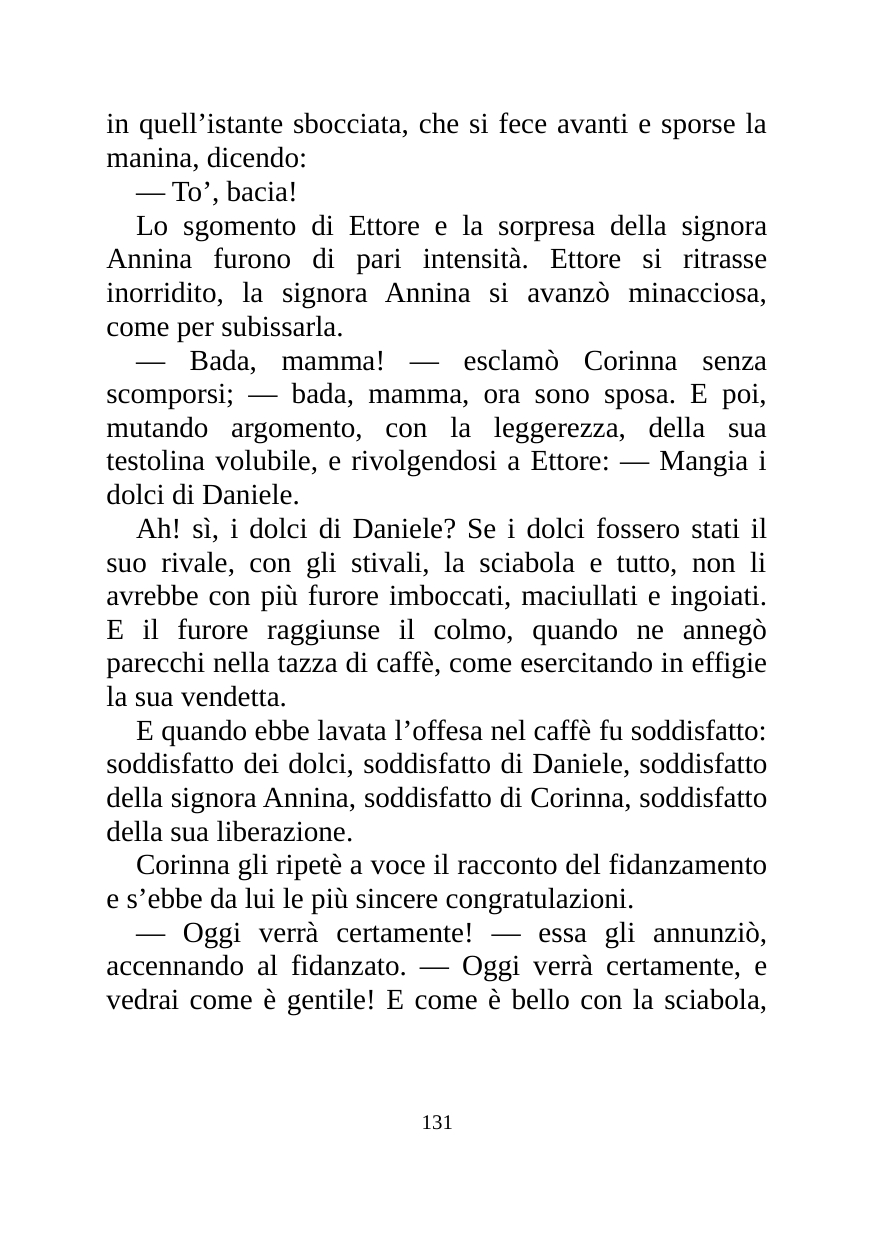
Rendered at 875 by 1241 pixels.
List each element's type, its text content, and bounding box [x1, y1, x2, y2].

text — Bada, mamma! — esclamò Corinna senza scomporsi; — bada, mamma, ora sono sposa. E poi, mutando argomento, con la leggerezza, della sua testolina volubile, e rivolgendosi a Ettore: — Mangia i dolci di Daniele. [106, 343, 768, 511]
text Lo sgomento di Ettore e la sorpresa della signora Annina furono di pari intensità. Ettore si ritrasse inorridito, la signora Annina si avanzò minacciosa, come per subissarla. [106, 208, 768, 342]
text — To’, bacia! [106, 174, 768, 207]
text — Oggi verrà certamente! — essa gli annunziò, accennando al fidanzato. — Oggi verrà certamente, e vedrai come è gentile! E come è bello con la sciabola, [106, 915, 768, 1016]
text E quando ebbe lavata l’offesa nel caffè fu soddisfatto: soddisfatto dei dolci, soddisfatto di Daniele, soddisfatto della signora Annina, soddisfatto di Corinna, soddisfatto della sua liberazione. [106, 713, 768, 847]
text Corinna gli ripetè a voce il racconto del fidanzamento e s’ebbe da lui le più sincere congratulazioni. [106, 847, 768, 914]
text Ah! sì, i dolci di Daniele? Se i dolci fossero stati il suo rivale, con gli stivali, la sciabola e tutto, non li avrebbe con più furore imboccati, maciullati e ingoiati. E il furore raggiunse il colmo, quando ne annegò parecchi nella tazza di caffè, come esercitando in effigie la sua vendetta. [106, 511, 768, 712]
text in quell’istante sbocciata, che si fece avanti e sporse la manina, dicendo: [106, 106, 768, 173]
